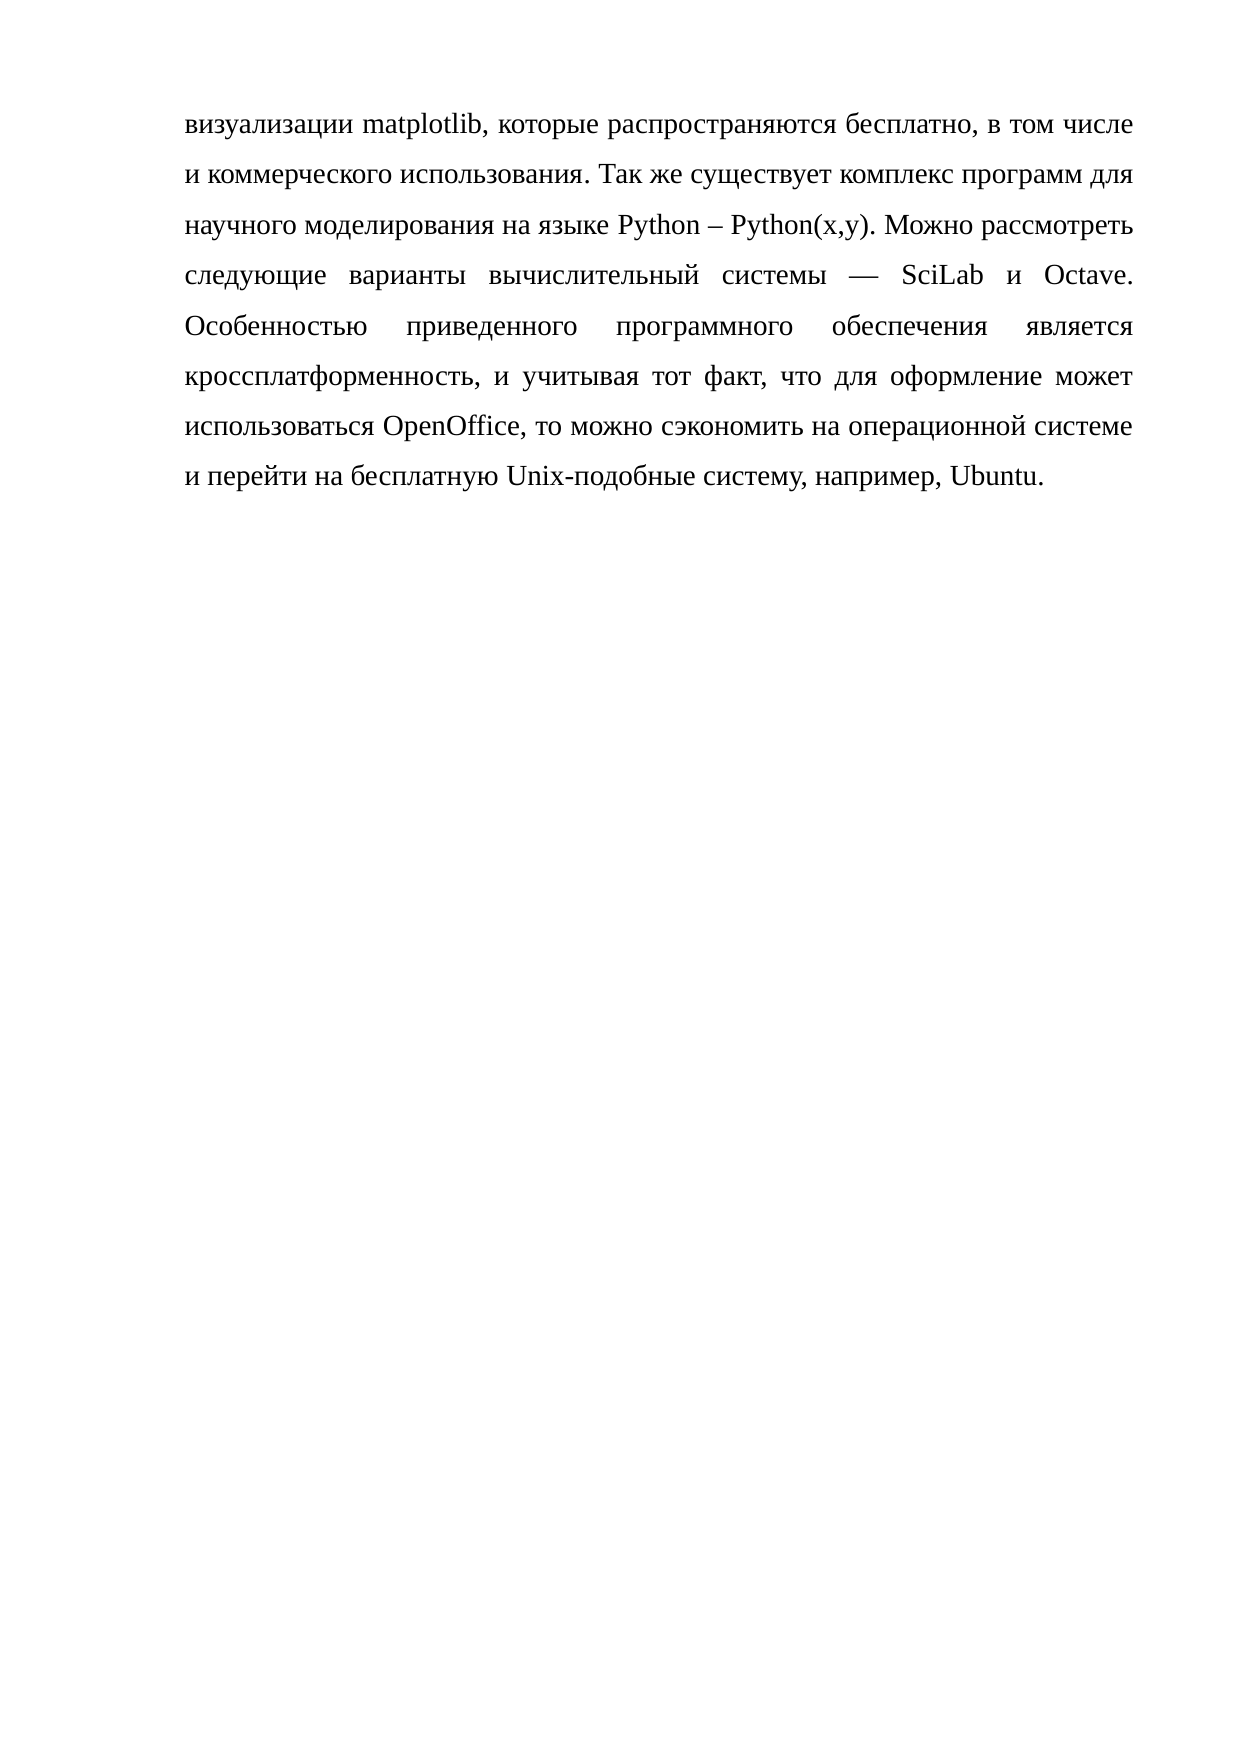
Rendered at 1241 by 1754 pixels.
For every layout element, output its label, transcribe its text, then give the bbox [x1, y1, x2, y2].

text визуализации matplotlib, которые распространяются бесплатно, в том числе и коммерческого использования. Так же существует комплекс программ для научного моделирования на языке Python – Python(x,y). Можно рассмотреть следующие варианты вычислительный системы — SciLab и Octave. Особенностью приведенного программного обеспечения является кроссплатформенность, и учитывая тот факт, что для оформление может использоваться OpenOffice, то можно сэкономить на операционной системе и перейти на бесплатную Unix-подобные систему, например, Ubuntu. [184, 106, 1134, 492]
